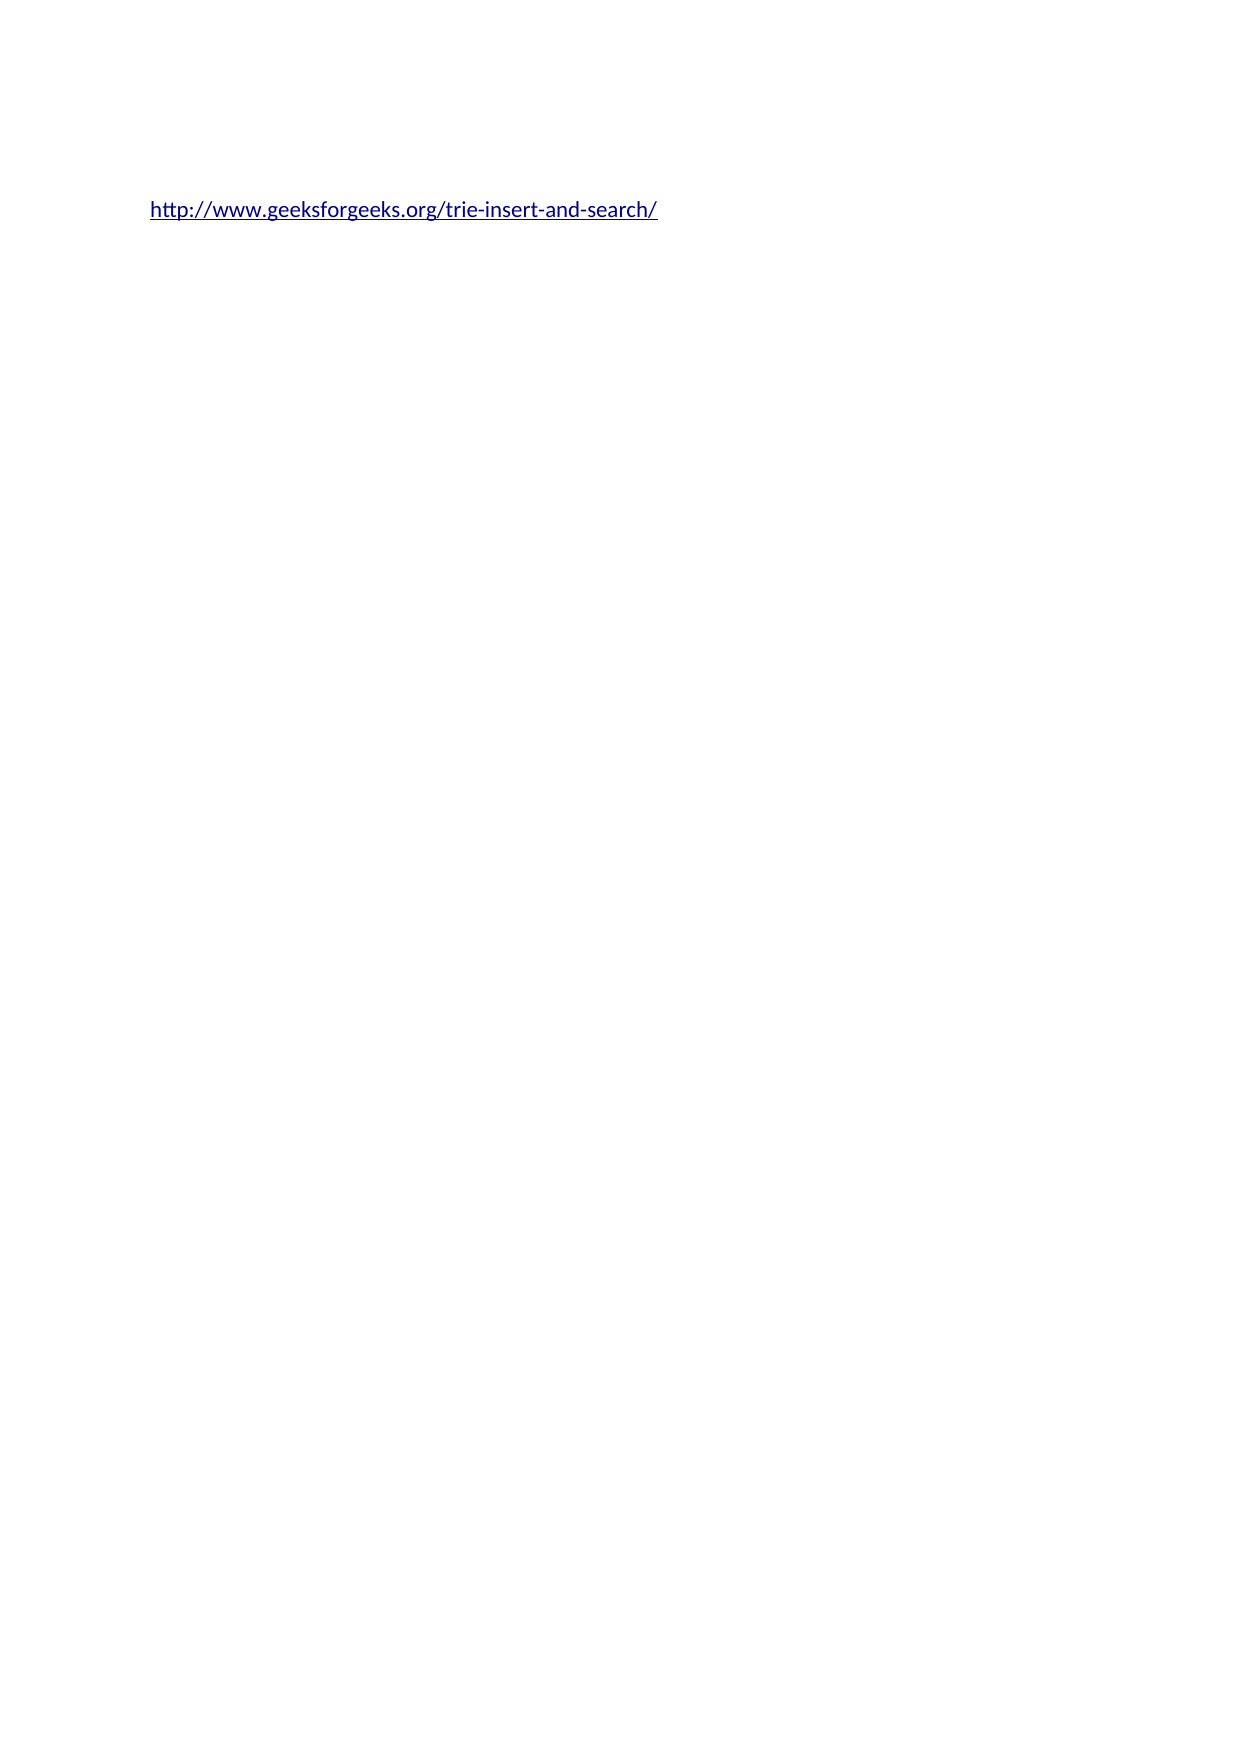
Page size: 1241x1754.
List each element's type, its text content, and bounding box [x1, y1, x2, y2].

list http://www.geeksforgeeks.org/trie-insert-and-search/ [150, 195, 1090, 223]
